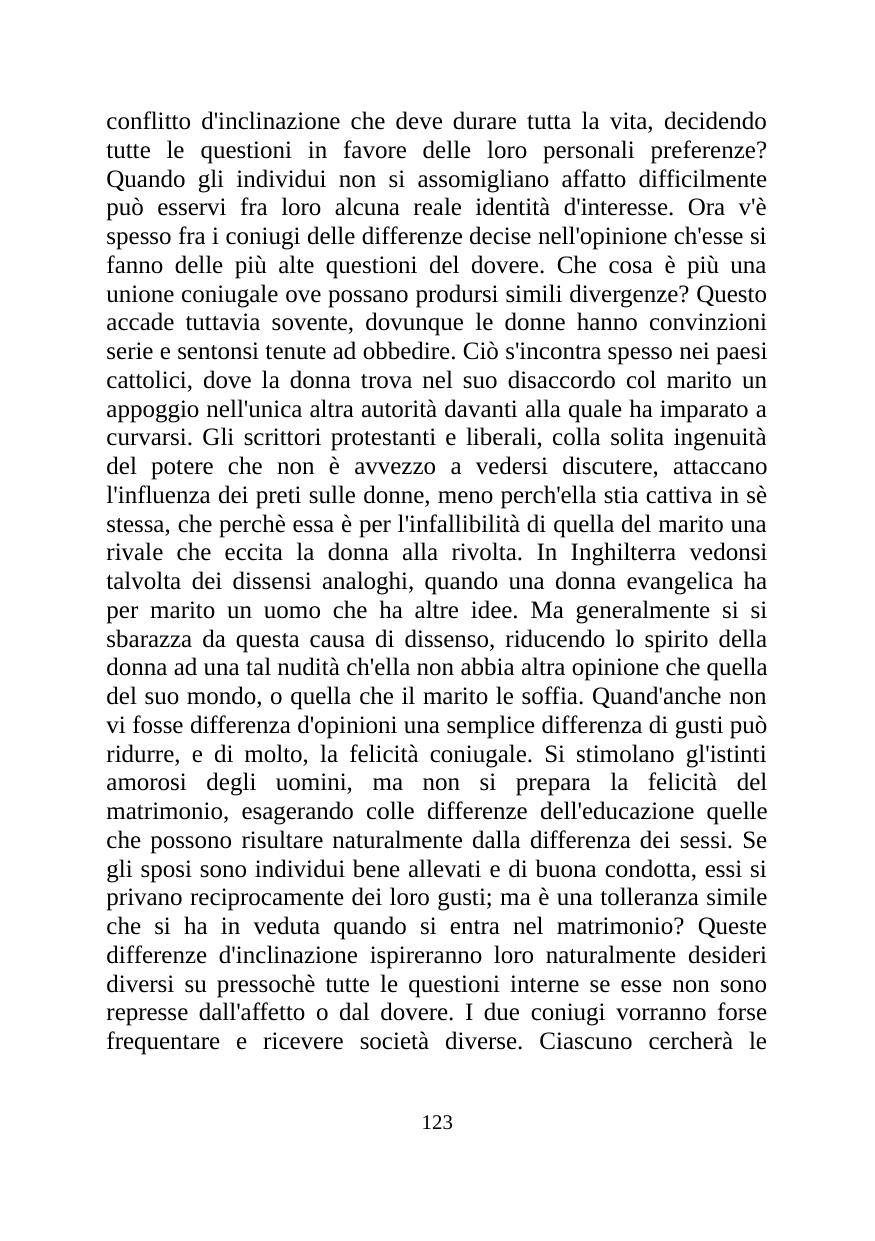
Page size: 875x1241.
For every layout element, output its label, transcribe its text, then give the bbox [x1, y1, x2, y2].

text conflitto d'inclinazione che deve durare tutta la vita, decidendo tutte le questioni in favore delle loro personali preferenze? Quando gli individui non si assomigliano affatto difficilmente può esservi fra loro alcuna reale identità d'interesse. Ora v'è spesso fra i coniugi delle differenze decise nell'opinione ch'esse si fanno delle più alte questioni del dovere. Che cosa è più una unione coniugale ove possano prodursi simili divergenze? Questo accade tuttavia sovente, dovunque le donne hanno convinzioni serie e sentonsi tenute ad obbedire. Ciò s'incontra spesso nei paesi cattolici, dove la donna trova nel suo disaccordo col marito un appoggio nell'unica altra autorità davanti alla quale ha imparato a curvarsi. Gli scrittori protestanti e liberali, colla solita ingenuità del potere che non è avvezzo a vedersi discutere, attaccano l'influenza dei preti sulle donne, meno perch'ella stia cattiva in sè stessa, che perchè essa è per l'infallibilità di quella del marito una rivale che eccita la donna alla rivolta. In Inghilterra vedonsi talvolta dei dissensi analoghi, quando una donna evangelica ha per marito un uomo che ha altre idee. Ma generalmente si si sbarazza da questa causa di dissenso, riducendo lo spirito della donna ad una tal nudità ch'ella non abbia altra opinione che quella del suo mondo, o quella che il marito le soffia. Quand'anche non vi fosse differenza d'opinioni una semplice differenza di gusti può ridurre, e di molto, la felicità coniugale. Si stimolano gl'istinti amorosi degli uomini, ma non si prepara la felicità del matrimonio, esagerando colle differenze dell'educazione quelle che possono risultare naturalmente dalla differenza dei sessi. Se gli sposi sono individui bene allevati e di buona condotta, essi si privano reciprocamente dei loro gusti; ma è una tolleranza simile che si ha in veduta quando si entra nel matrimonio? Queste differenze d'inclinazione ispireranno loro naturalmente desideri diversi su pressochè tutte le questioni interne se esse non sono represse dall'affetto o dal dovere. I due coniugi vorranno forse frequentare e ricevere società diverse. Ciascuno cercherà le [106, 106, 768, 1055]
